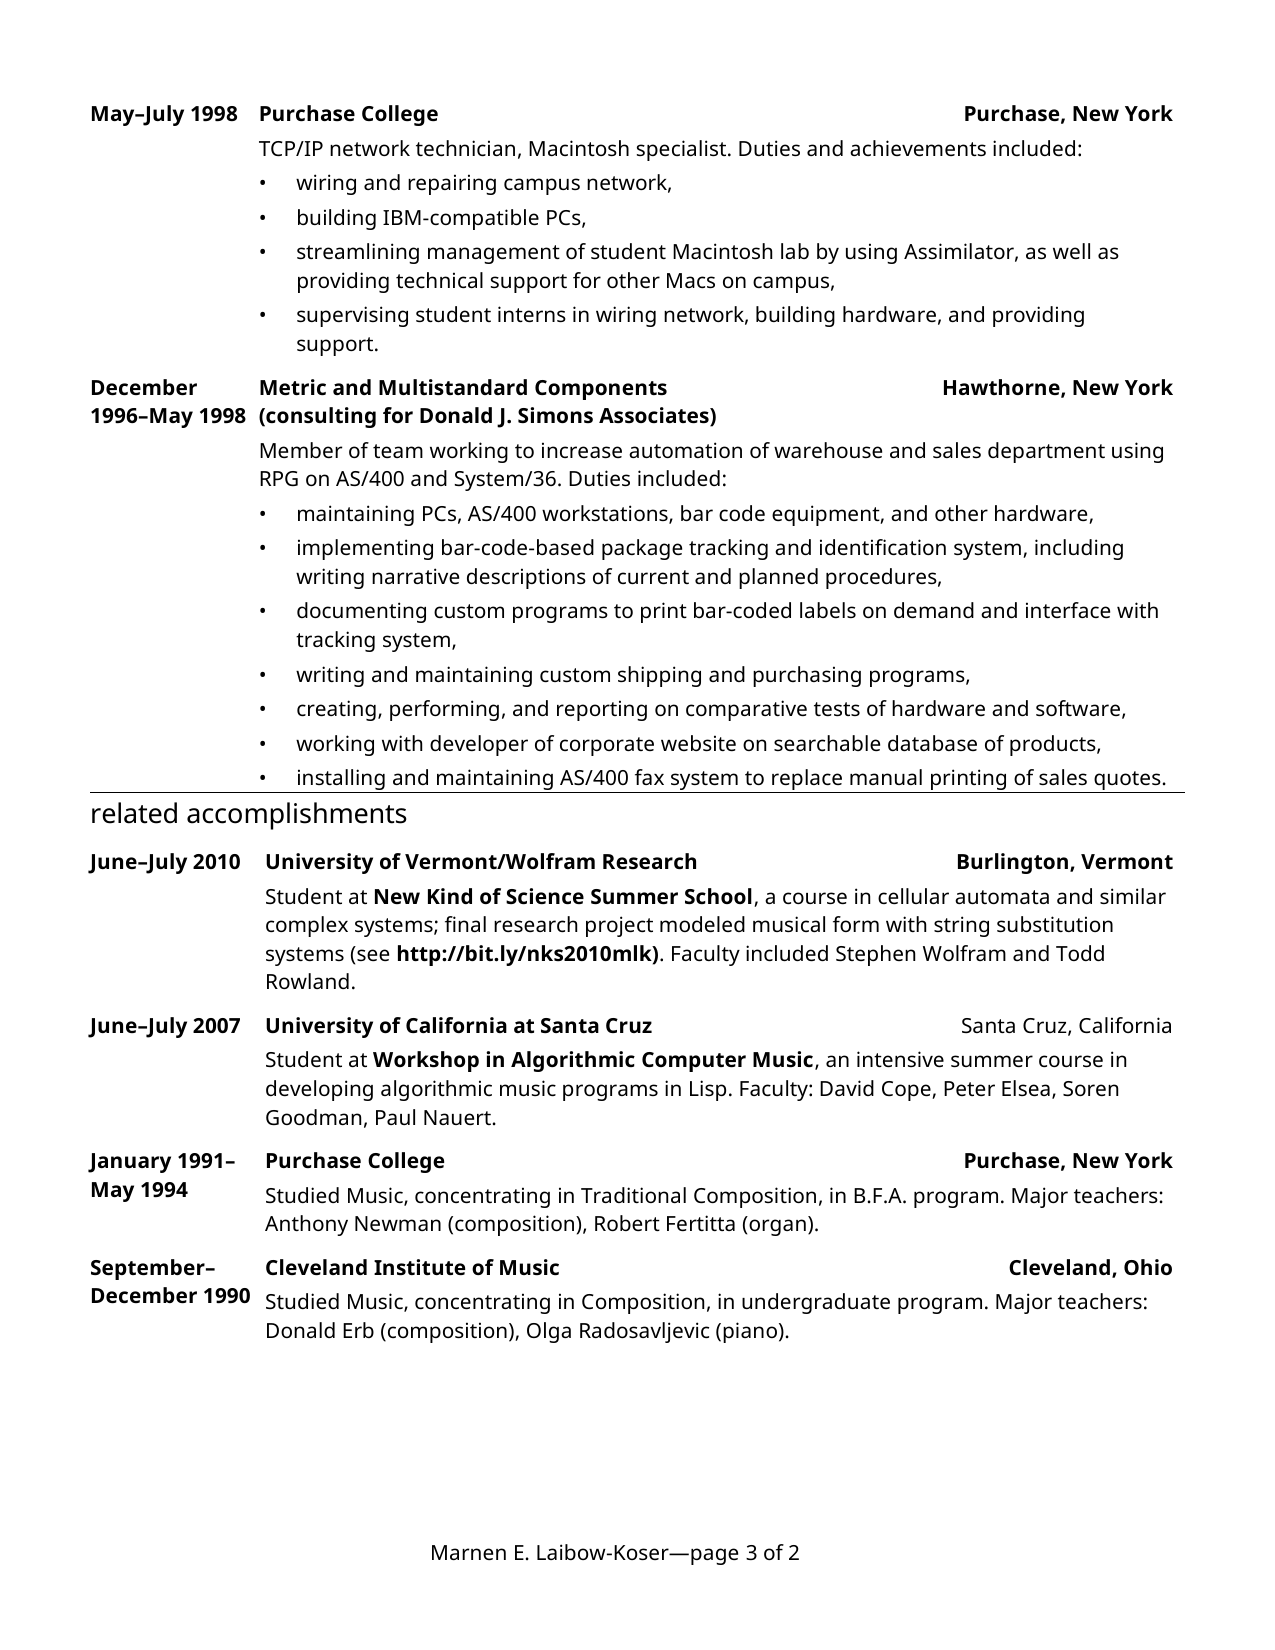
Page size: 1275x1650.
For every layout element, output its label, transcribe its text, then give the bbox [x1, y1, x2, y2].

table_cell May–July 1998 [90, 84, 258, 357]
table_cell Cleveland Institute of Music Cleveland, Ohio Studied Music, concentrating in Composition, in undergraduate program. Major teachers: Donald Erb (composition), Olga Radosavljevic (piano). [265, 1238, 1185, 1344]
table_cell June–July 2007 [90, 996, 265, 1131]
table_header University of Vermont/Wolfram Research Burlington, Vermont Student at New Kind of Science Summer School, a course in cellular automata and similar complex systems; ﬁnal research project modeled musical form with string substitution systems (see http://bit.ly/nks2010mlk). Faculty included Stephen Wolfram and Todd Rowland. [265, 832, 1185, 996]
table_cell Purchase College Purchase, New York Studied Music, concentrating in Traditional Composition, in B.F.A. program. Major teachers: Anthony Newman (composition), Robert Fertitta (organ). [265, 1131, 1185, 1238]
table_cell September–December 1990 [90, 1238, 265, 1344]
table_cell December 1996–May 1998 [90, 358, 258, 792]
table_cell Purchase College Purchase, New York TCP/IP network technician, Macintosh specialist. Duties and achievements included: wiring and repairing campus network, building IBM-compatible PCs, streamlining management of student Macintosh lab by using Assimilator, as well as providing technical support for other Macs on campus, supervising student interns in wiring network, building hardware, and providing support. [259, 84, 1185, 357]
text related accomplishments [90, 793, 1185, 832]
table_header June–July 2010 [90, 832, 265, 996]
table_cell Metric and Multistandard Components Hawthorne, New York (consulting for Donald J. Simons Associates) Member of team working to increase automation of warehouse and sales department using RPG on AS/400 and System/36. Duties included: maintaining PCs, AS/400 workstations, bar code equipment, and other hardware, implementing bar-code-based package tracking and identification system, including writing narrative descriptions of current and planned procedures, documenting custom programs to print bar-coded labels on demand and interface with tracking system, writing and maintaining custom shipping and purchasing programs, creating, performing, and reporting on comparative tests of hardware and software, working with developer of corporate website on searchable database of products, installing and maintaining AS/400 fax system to replace manual printing of sales quotes. [259, 358, 1185, 792]
table_cell University of California at Santa Cruz Santa Cruz, California Student at Workshop in Algorithmic Computer Music, an intensive summer course in developing algorithmic music programs in Lisp. Faculty: David Cope, Peter Elsea, Soren Goodman, Paul Nauert. [265, 996, 1185, 1131]
table_cell January 1991–May 1994 [90, 1131, 265, 1238]
